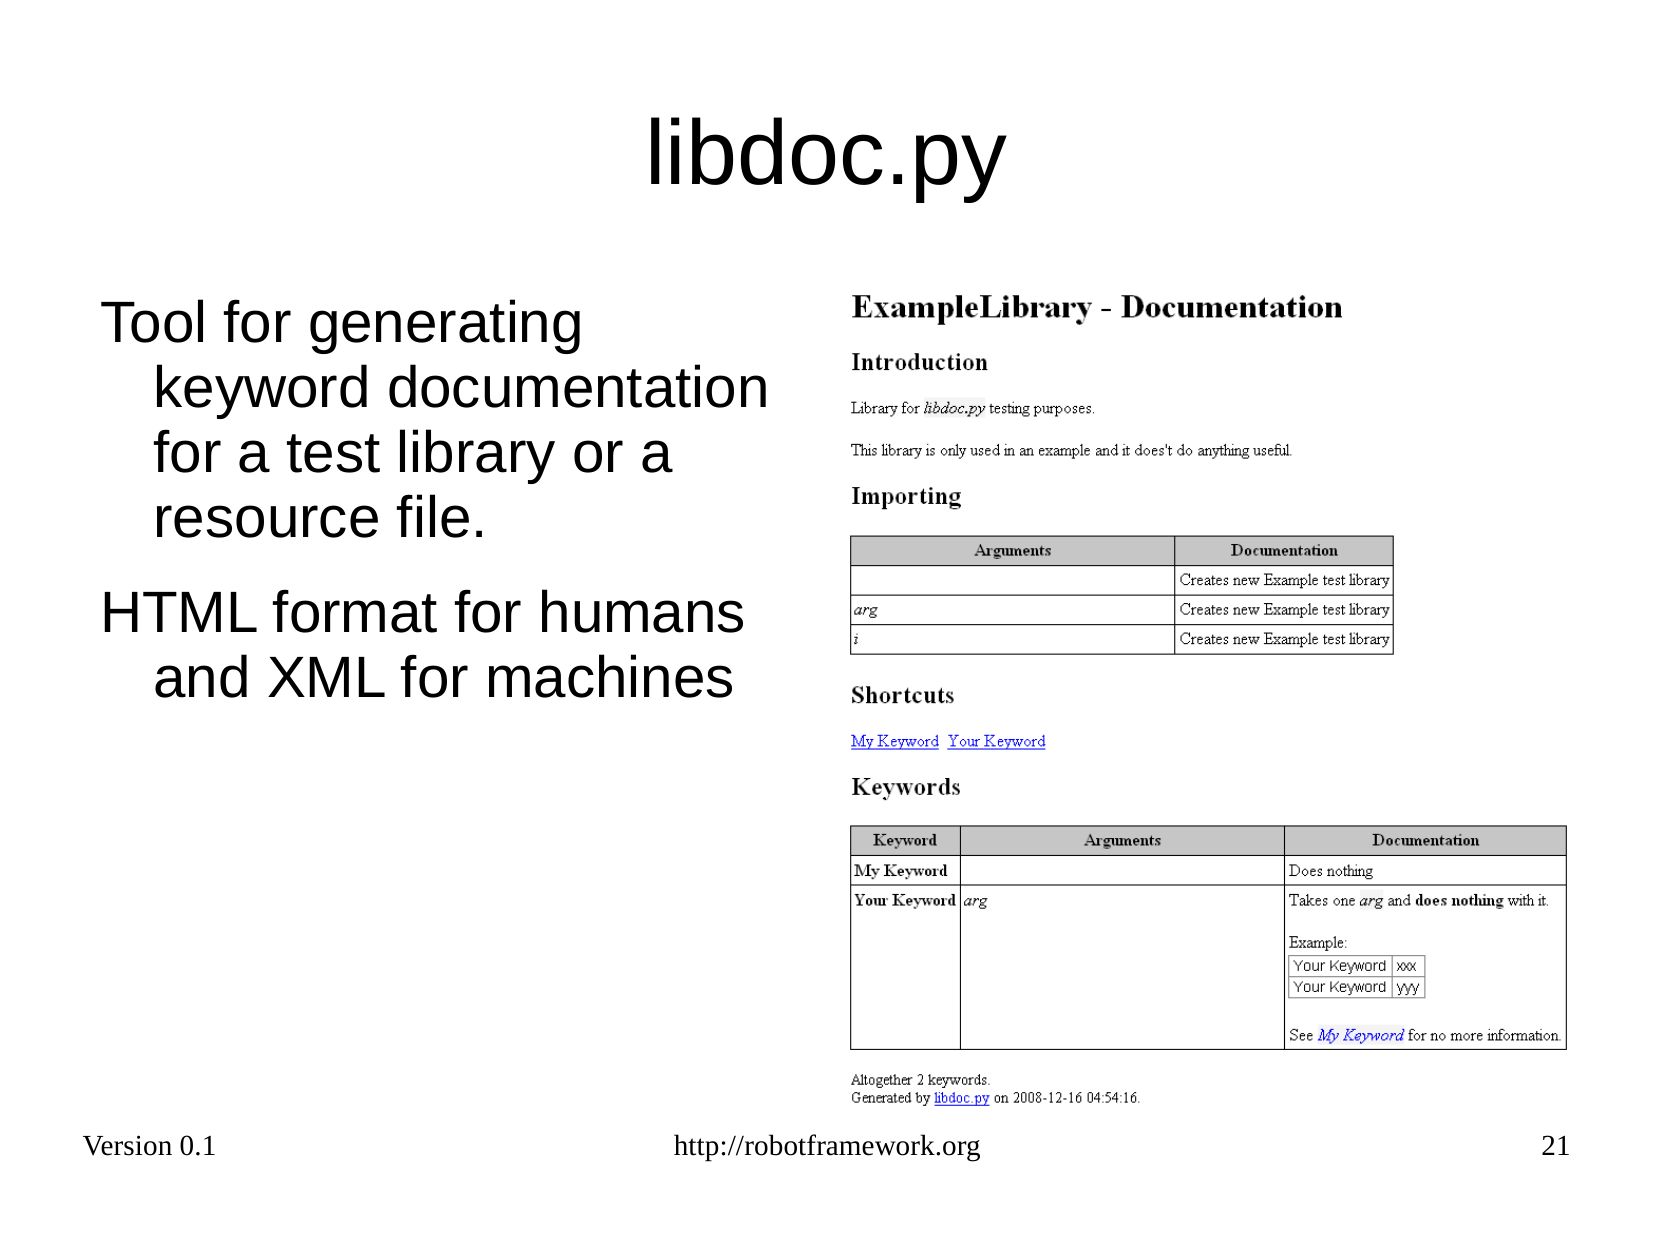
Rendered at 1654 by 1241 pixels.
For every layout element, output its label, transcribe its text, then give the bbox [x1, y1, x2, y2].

picture [847, 290, 1569, 1109]
title libdoc.py [82, 49, 1571, 257]
list Tool for generating keyword documentation for a test library or a resource file. HTML format for humans and XML for machines [82, 290, 788, 1109]
